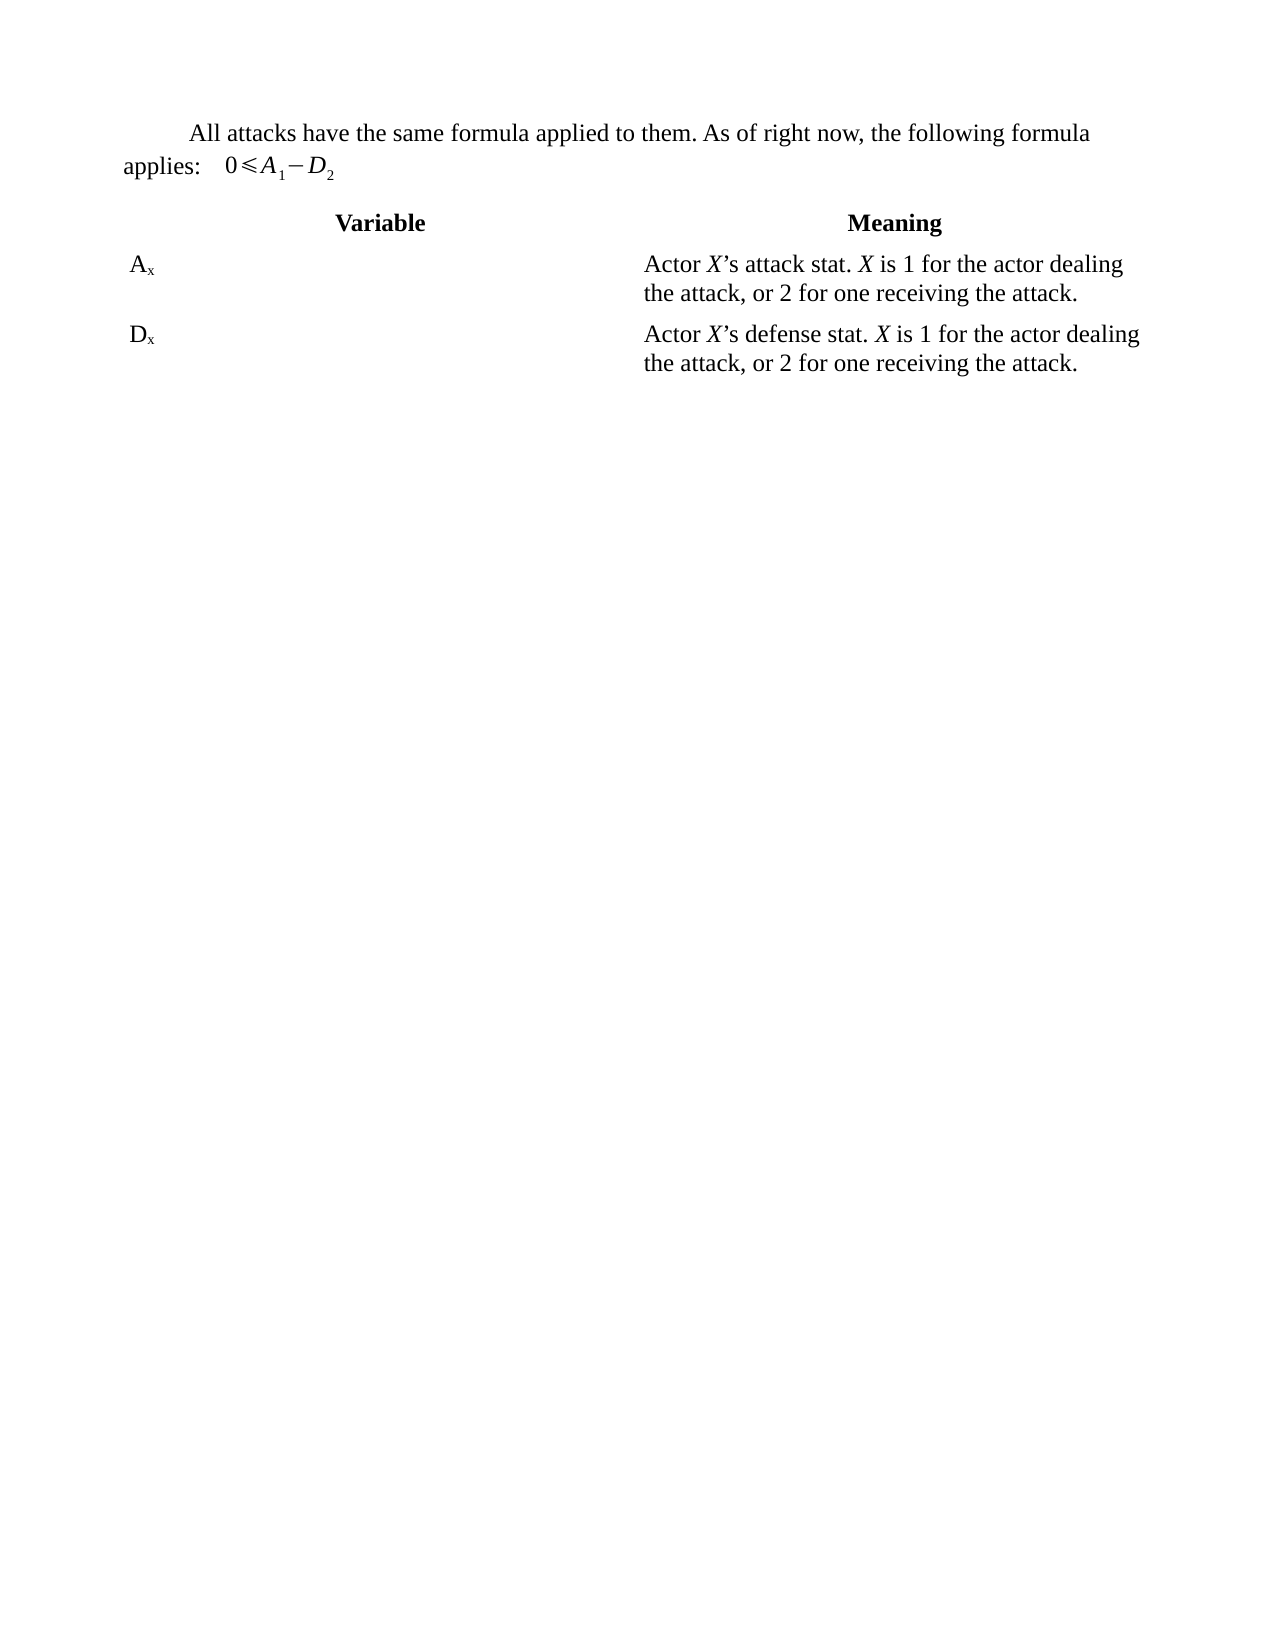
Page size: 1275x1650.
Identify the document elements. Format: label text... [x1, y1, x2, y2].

table_cell Ax [123, 243, 637, 313]
table_cell Actor X’s attack stat. X is 1 for the actor dealing the attack, or 2 for one receiving the attack. [638, 243, 1152, 313]
table_header Variable [123, 203, 637, 243]
table_cell Actor X’s defense stat. X is 1 for the actor dealing the attack, or 2 for one receiving the attack. [638, 313, 1152, 382]
text All attacks have the same formula applied to them. As of right now, the following formula applies: [123, 118, 1152, 183]
table_cell Dx [123, 313, 637, 382]
table_header Meaning [638, 203, 1152, 243]
